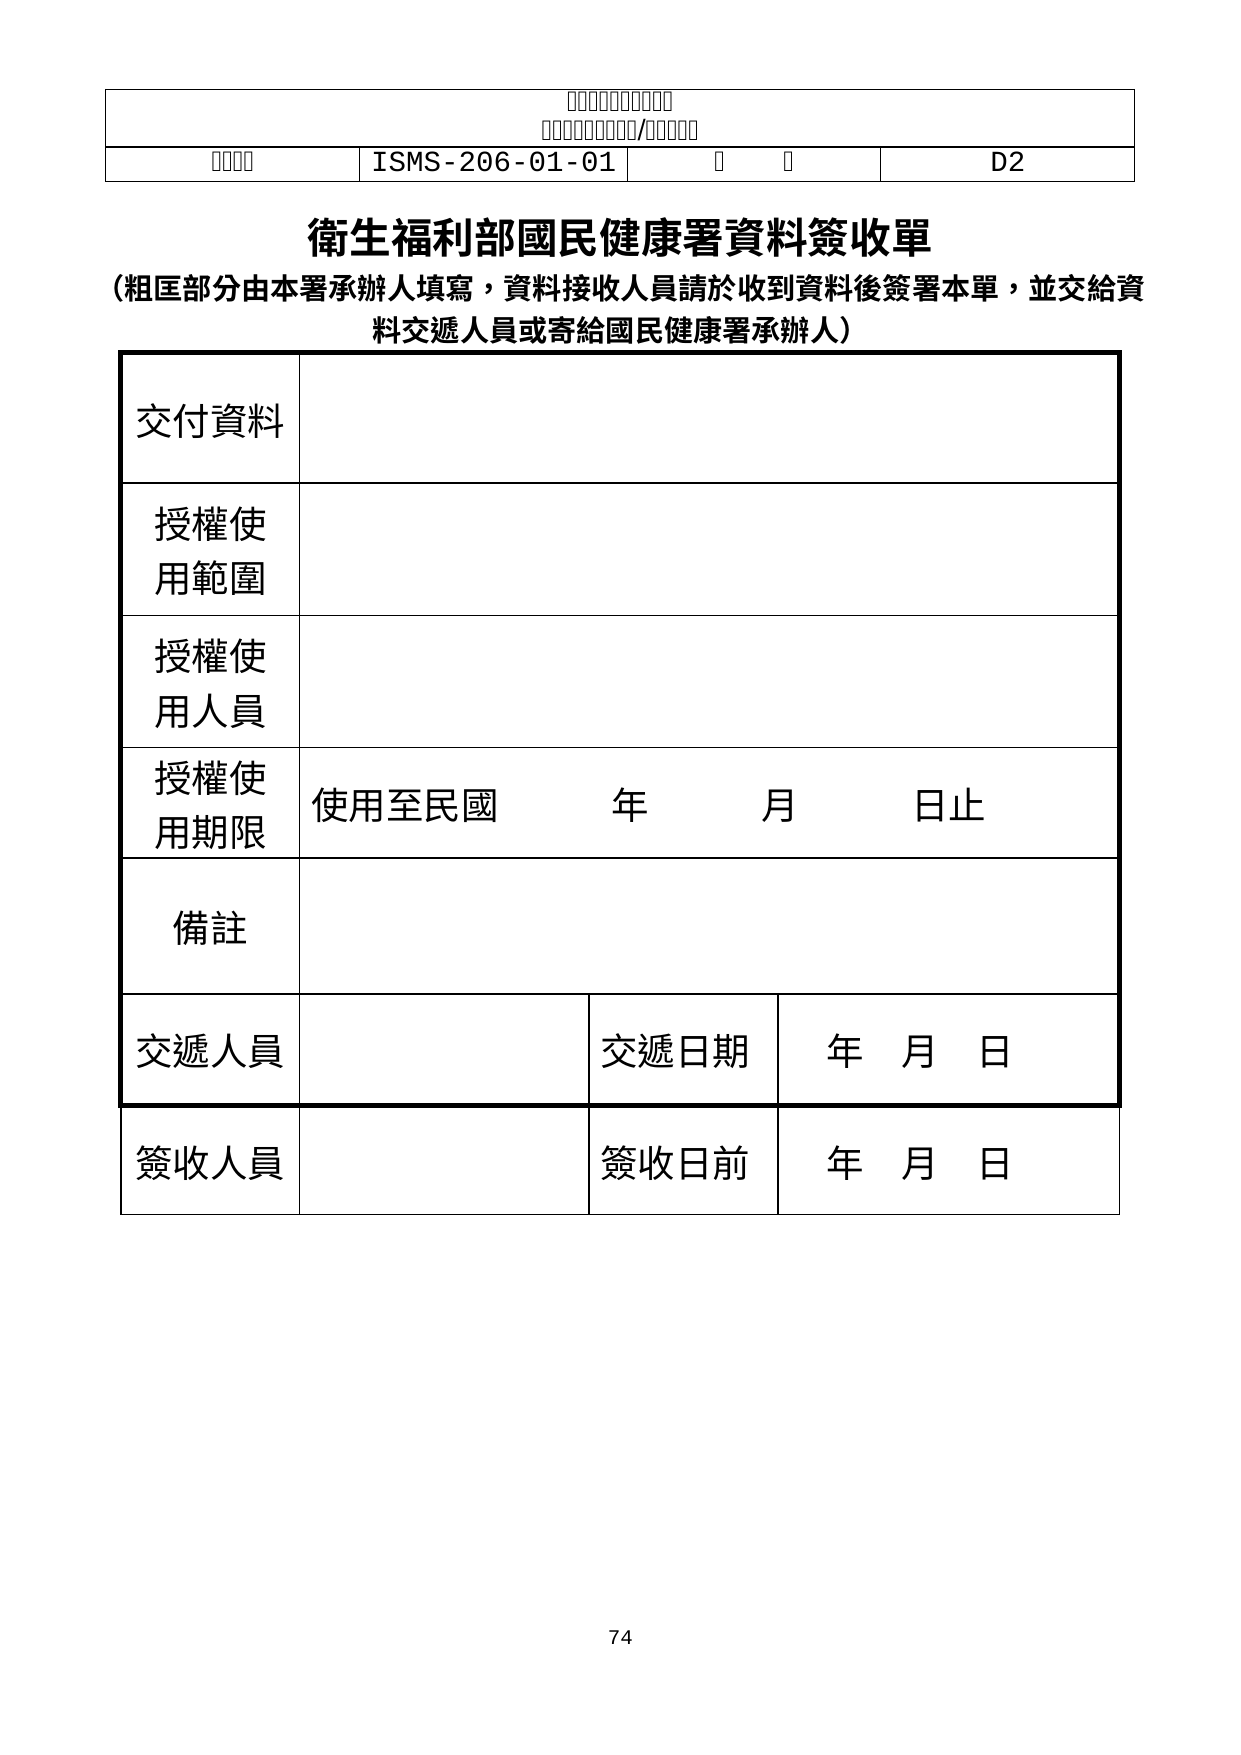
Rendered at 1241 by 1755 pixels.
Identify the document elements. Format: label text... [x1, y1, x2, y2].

table_cell 年 月 日 [779, 1108, 1119, 1214]
table_cell [300, 484, 1117, 614]
text 衛生福利部國民健康署資料簽收單 [89, 205, 1152, 266]
table_header 交付資料 [123, 355, 299, 482]
text （粗匡部分由本署承辦人填寫，資料接收人員請於收到資料後簽署本單，並交給資料交遞人員或寄給國民健康署承辦人） [89, 266, 1152, 350]
table_cell 備註 [123, 859, 299, 993]
table_cell [300, 616, 1117, 747]
table_cell 交遞人員 [123, 995, 299, 1103]
table_cell 簽收日前 [590, 1108, 777, 1214]
table_cell 授權使 用人員 [123, 616, 299, 747]
table_cell 年 月 日 [779, 995, 1117, 1103]
table_cell 簽收人員 [122, 1108, 299, 1214]
table_cell [300, 995, 588, 1103]
table_cell 使用至民國 年 月 日止 [300, 748, 1117, 857]
table_header [300, 355, 1117, 482]
table_cell 交遞日期 [590, 995, 777, 1103]
table_cell 授權使 用期限 [123, 748, 299, 857]
table_cell 授權使 用範圍 [123, 484, 299, 614]
table_cell [300, 859, 1117, 993]
table_cell [300, 1108, 588, 1214]
